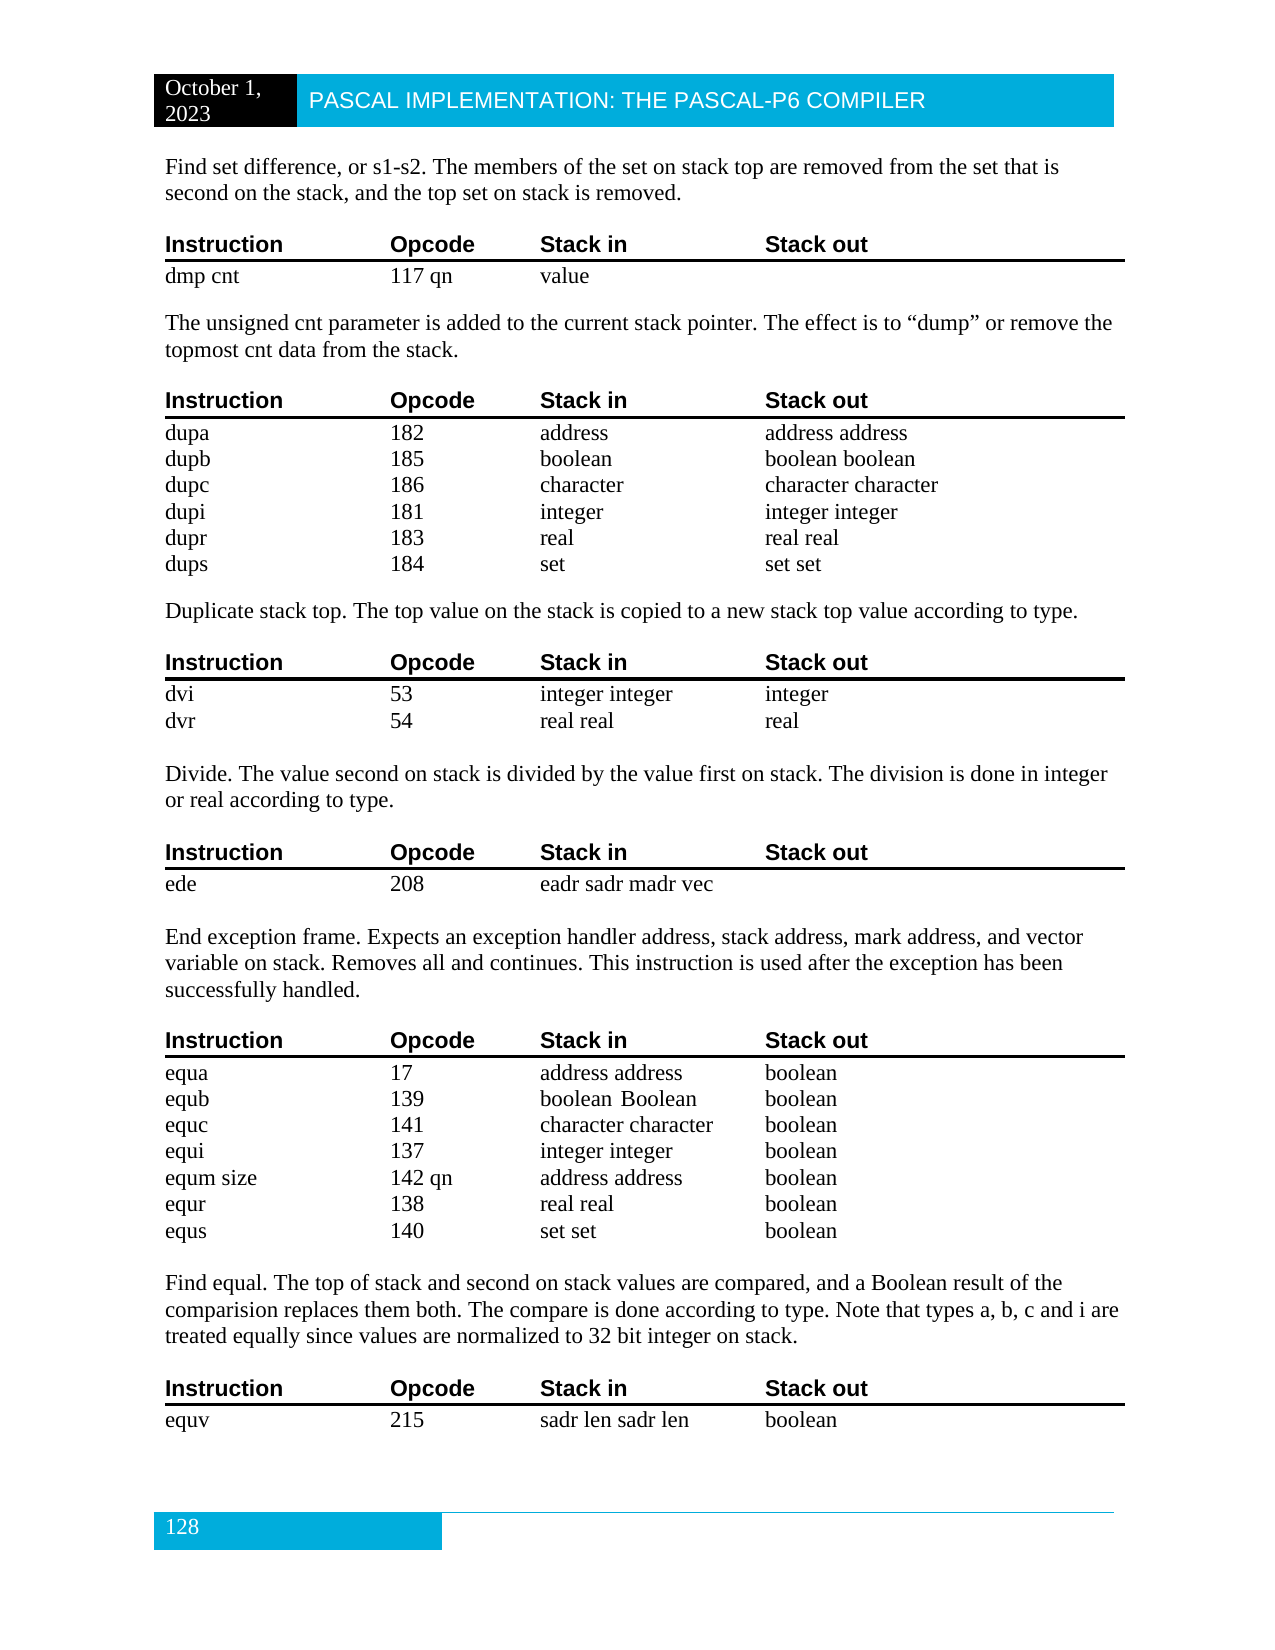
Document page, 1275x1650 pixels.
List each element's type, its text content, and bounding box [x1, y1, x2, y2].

text Instruction Opcode Stack in Stack out [165, 1027, 1125, 1055]
text ede 208 eadr sadr madr vec [165, 870, 1125, 897]
text equm size 142 qn address address boolean [165, 1164, 1125, 1190]
text Instruction Opcode Stack in Stack out [165, 231, 1125, 259]
text dupc 186 character character character [165, 471, 1125, 498]
text dvi 53 integer integer integer [165, 681, 1125, 707]
text dupi 181 integer integer integer [165, 498, 1125, 524]
text Instruction Opcode Stack in Stack out [165, 1375, 1125, 1403]
text dupr 183 real real real [165, 524, 1125, 550]
text Divide. The value second on stack is divided by the value first on stack. The division is done in integer or real according to type. [165, 759, 1125, 812]
text Instruction Opcode Stack in Stack out [165, 649, 1125, 677]
text dvr 54 real real real [165, 707, 1125, 733]
text equa 17 address address boolean [165, 1058, 1125, 1085]
text Find equal. The top of stack and second on stack values are compared, and a Boolean result of the comparision replaces them both. The compare is done according to type. Note that types a, b, c and i are treated equally since values are normalized to 32 bit integer on stack. [165, 1269, 1125, 1348]
text End exception frame. Expects an exception handler address, stack address, mark address, and vector variable on stack. Removes all and continues. This instruction is used after the exception has been successfully handled. [165, 923, 1125, 1002]
text equi 137 integer integer boolean [165, 1138, 1125, 1164]
text Duplicate stack top. The top value on the stack is copied to a new stack top value according to type. [165, 598, 1125, 624]
text Instruction Opcode Stack in Stack out [165, 387, 1125, 416]
text dups 184 set set set [165, 550, 1125, 577]
text equc 141 character character boolean [165, 1111, 1125, 1138]
text equr 138 real real boolean [165, 1190, 1125, 1217]
text equs 140 set set boolean [165, 1217, 1125, 1243]
text Find set difference, or s1-s2. The members of the set on stack top are removed from the set that is second on the stack, and the top set on stack is removed. [165, 153, 1125, 206]
text dupb 185 boolean boolean boolean [165, 445, 1125, 471]
text Instruction Opcode Stack in Stack out [165, 839, 1125, 867]
text dupa 182 address address address [165, 419, 1125, 445]
text equv 215 sadr len sadr len boolean [165, 1406, 1125, 1433]
text dmp cnt 117 qn value [165, 262, 1125, 288]
text equb 139 boolean Boolean boolean [165, 1085, 1125, 1111]
text The unsigned cnt parameter is added to the current stack pointer. The effect is to “dump” or remove the topmost cnt data from the stack. [165, 309, 1125, 362]
